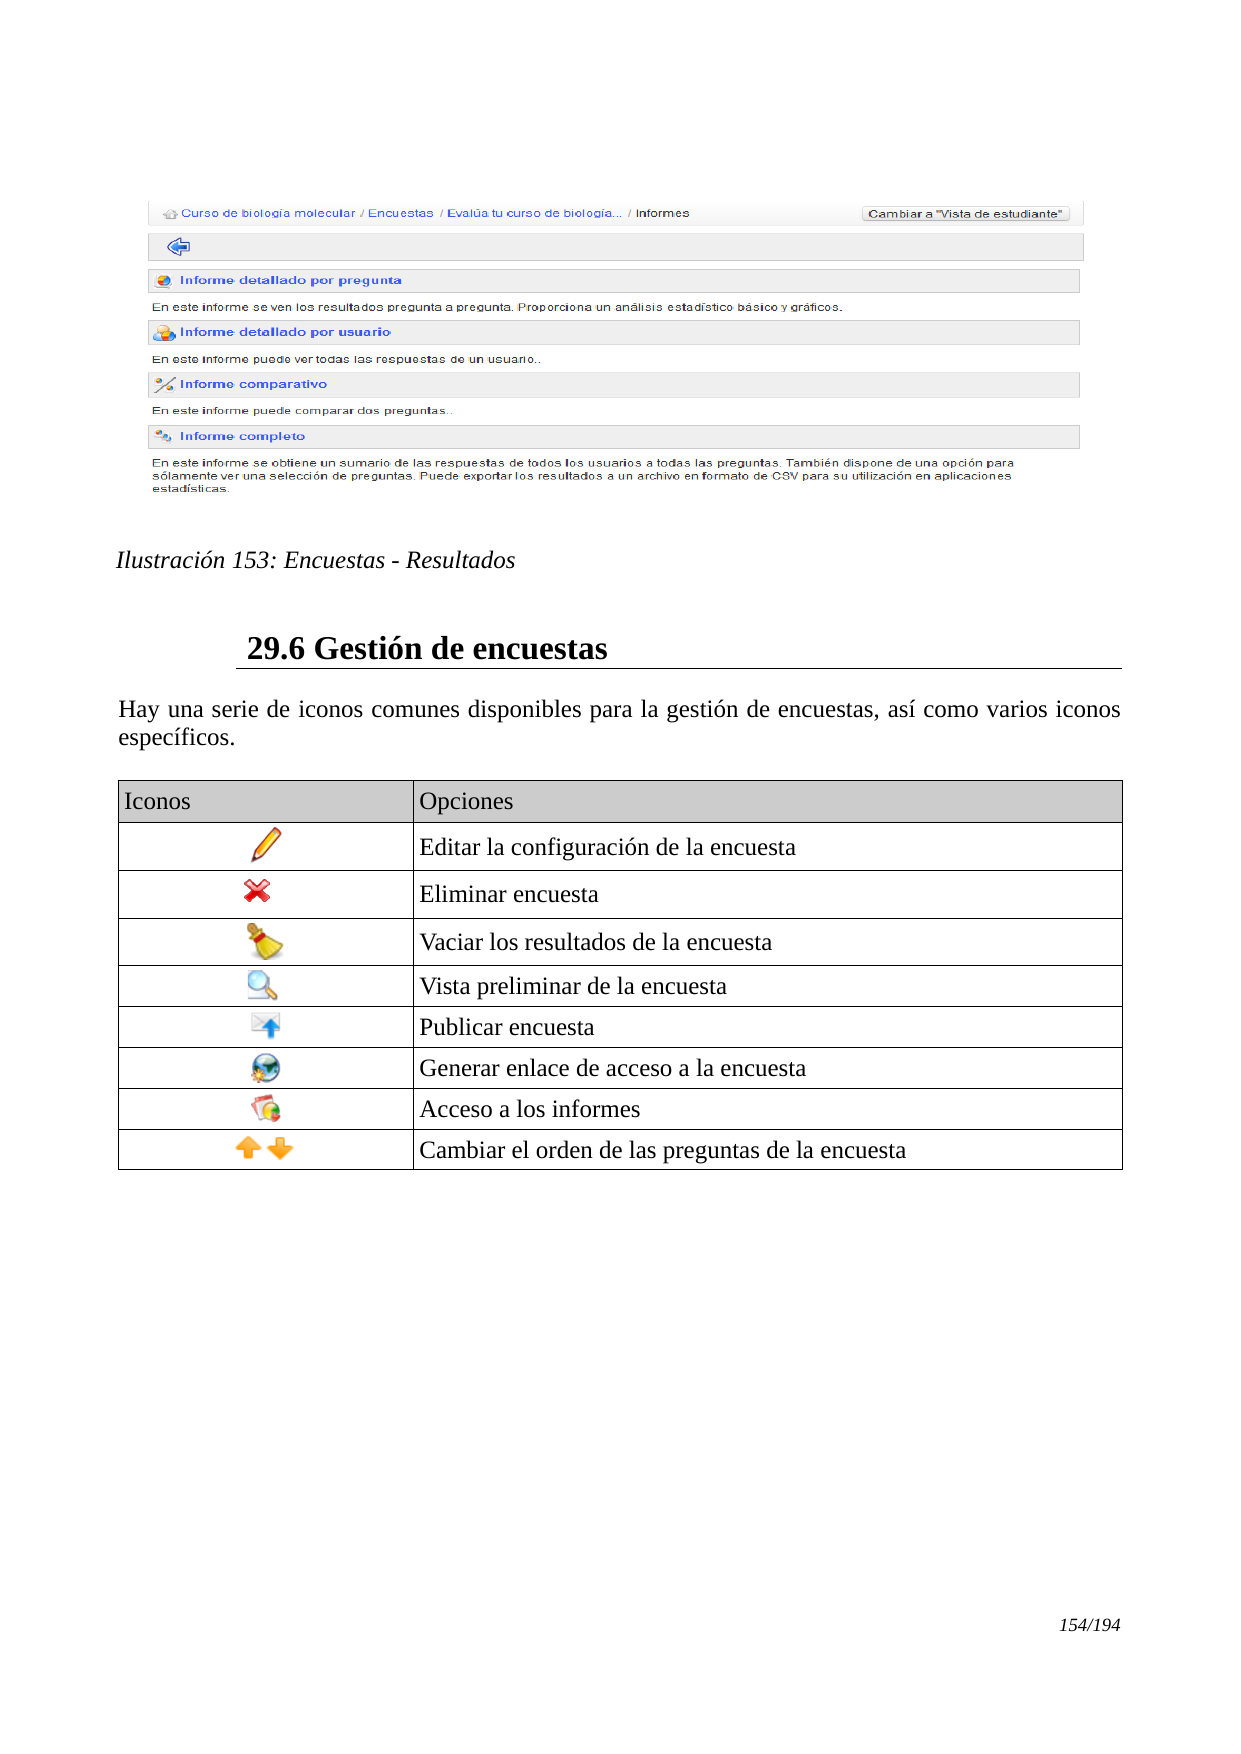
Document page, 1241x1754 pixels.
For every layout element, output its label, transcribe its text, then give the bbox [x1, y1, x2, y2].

table_cell [119, 966, 413, 1006]
table_cell Publicar encuesta [414, 1007, 1122, 1047]
table_cell [119, 823, 413, 870]
table_cell Acceso a los informes [414, 1089, 1122, 1129]
picture [235, 1136, 297, 1160]
table_cell [119, 1048, 413, 1088]
table_cell [119, 919, 413, 965]
picture [146, 201, 1086, 512]
picture [251, 1052, 281, 1083]
table_cell [119, 1007, 413, 1047]
table_cell Vista preliminar de la encuesta [414, 966, 1122, 1006]
table_cell [119, 1089, 413, 1129]
table_cell [119, 1130, 413, 1169]
table_cell Eliminar encuesta [414, 871, 1122, 917]
picture [247, 970, 278, 1001]
text Hay una serie de iconos comunes disponibles para la gestión de encuestas, así como varios iconos específicos. [118, 694, 1122, 751]
table_cell Generar enlace de acceso a la encuesta [414, 1048, 1122, 1088]
picture [251, 1011, 281, 1042]
picture [248, 827, 284, 864]
table_cell Vaciar los resultados de la encuesta [414, 919, 1122, 965]
table_cell Cambiar el orden de las preguntas de la encuesta [414, 1130, 1122, 1169]
table_cell [119, 871, 413, 917]
text Ilustración 153: Encuestas - Resultados [116, 546, 1116, 574]
picture [247, 923, 284, 960]
picture [242, 877, 271, 903]
table_header Iconos [119, 781, 413, 822]
table_cell Editar la configuración de la encuesta [414, 823, 1122, 870]
table_header Opciones [414, 781, 1122, 822]
subtitle Gestión de encuestas [236, 628, 1122, 668]
picture [251, 1093, 281, 1124]
